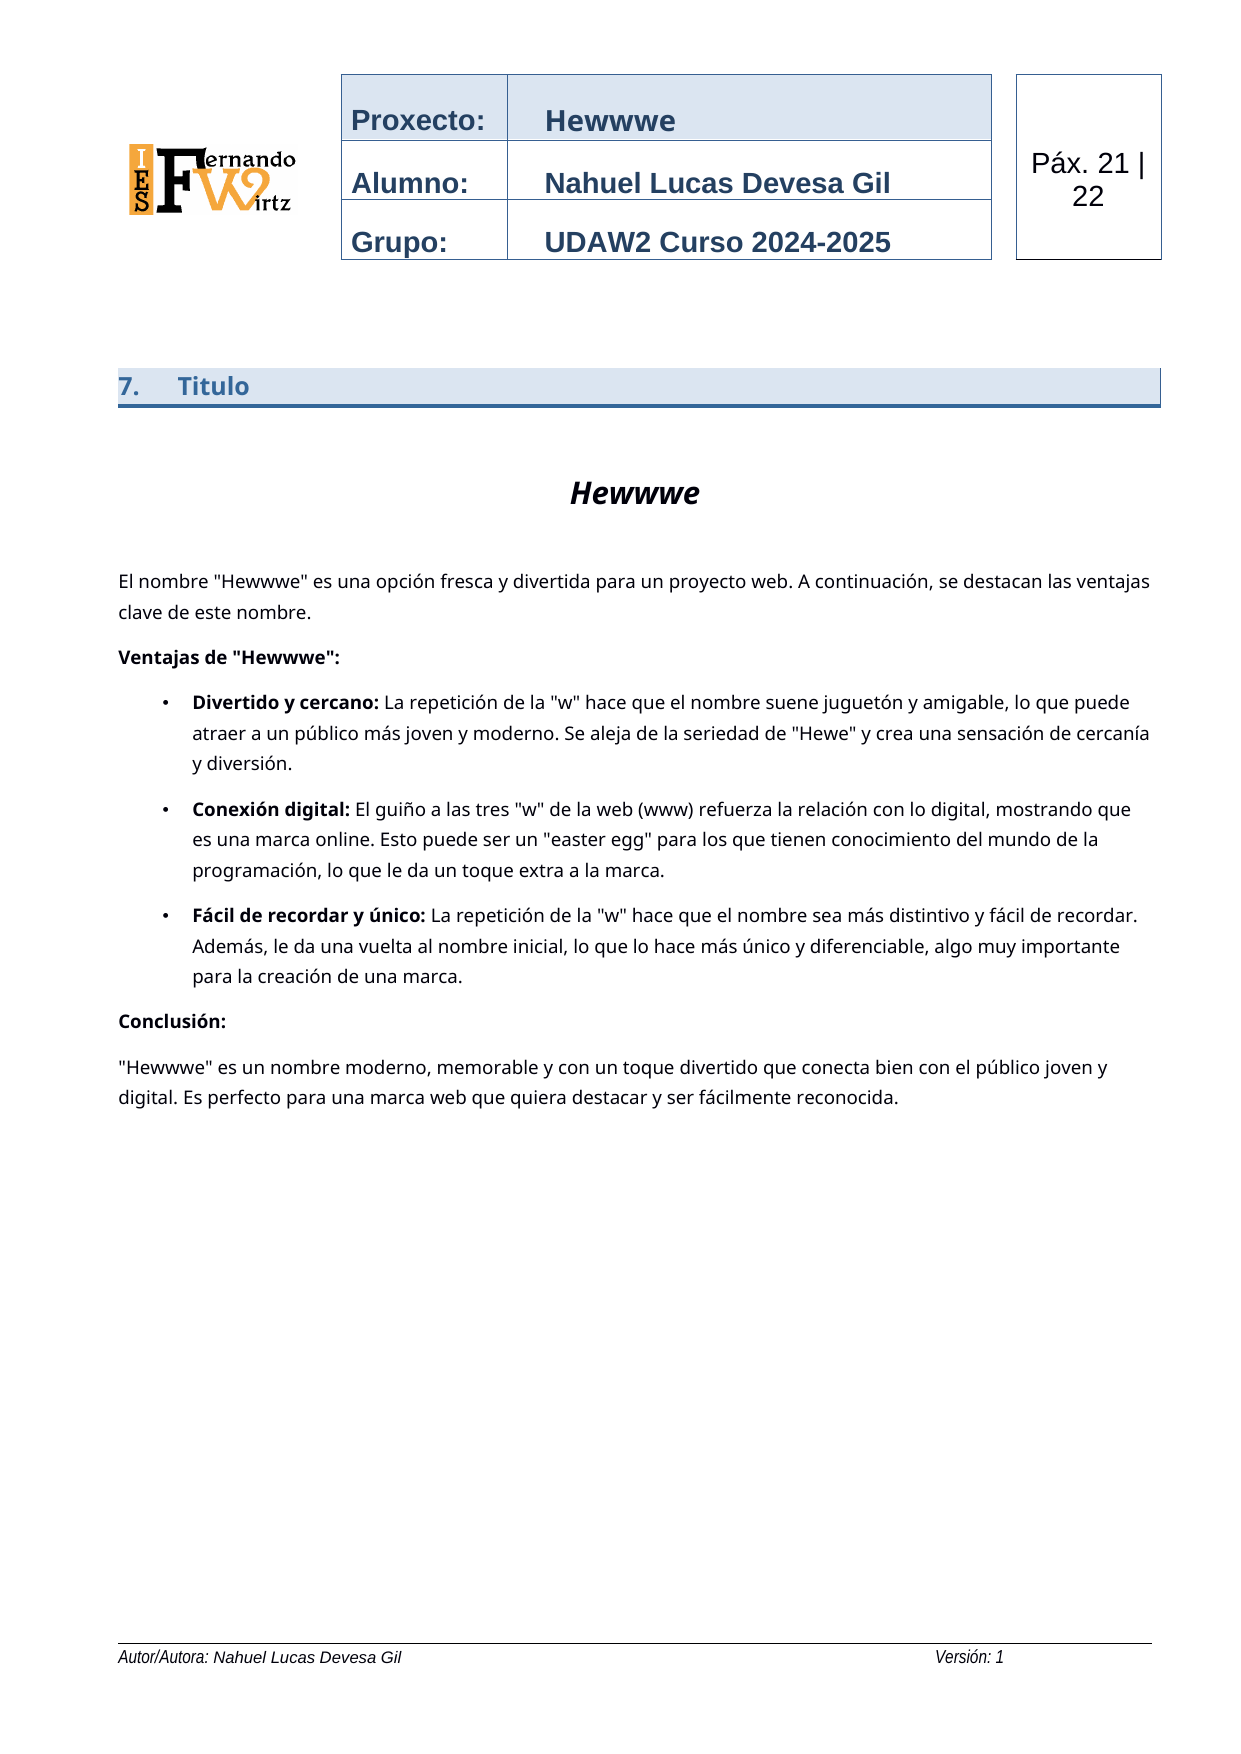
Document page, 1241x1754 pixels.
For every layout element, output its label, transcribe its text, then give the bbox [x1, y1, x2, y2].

text Conclusión: [118, 1009, 1152, 1034]
text El nombre "Hewwwe" es una opción fresca y divertida para un proyecto web. A continuación, se destacan las ventajas clave de este nombre. [118, 568, 1152, 624]
list Conexión digital: El guiño a las tres "w" de la web (www) refuerza la relación con lo digital, mostrando que es una marca online. Esto puede ser un "easter egg" para los que tienen conocimiento del mundo de la programación, lo que le da un toque extra a la marca. [162, 796, 1152, 883]
text Hewwwe [118, 471, 1152, 556]
text Ventajas de "Hewwwe": [118, 644, 1152, 670]
list Divertido y cercano: La repetición de la "w" hace que el nombre suene juguetón y amigable, lo que puede atraer a un público más joven y moderno. Se aleja de la seriedad de "Hewe" y crea una sensación de cercanía y diversión. [162, 689, 1152, 776]
list Fácil de recordar y único: La repetición de la "w" hace que el nombre sea más distintivo y fácil de recordar. Además, le da una vuelta al nombre inicial, lo que lo hace más único y diferenciable, algo muy importante para la creación de una marca. [162, 902, 1152, 989]
picture [129, 144, 299, 215]
text "Hewwwe" es un nombre moderno, memorable y con un toque divertido que conecta bien con el público joven y digital. Es perfecto para una marca web que quiera destacar y ser fácilmente reconocida. [118, 1054, 1152, 1110]
subtitle Titulo [118, 368, 1160, 404]
